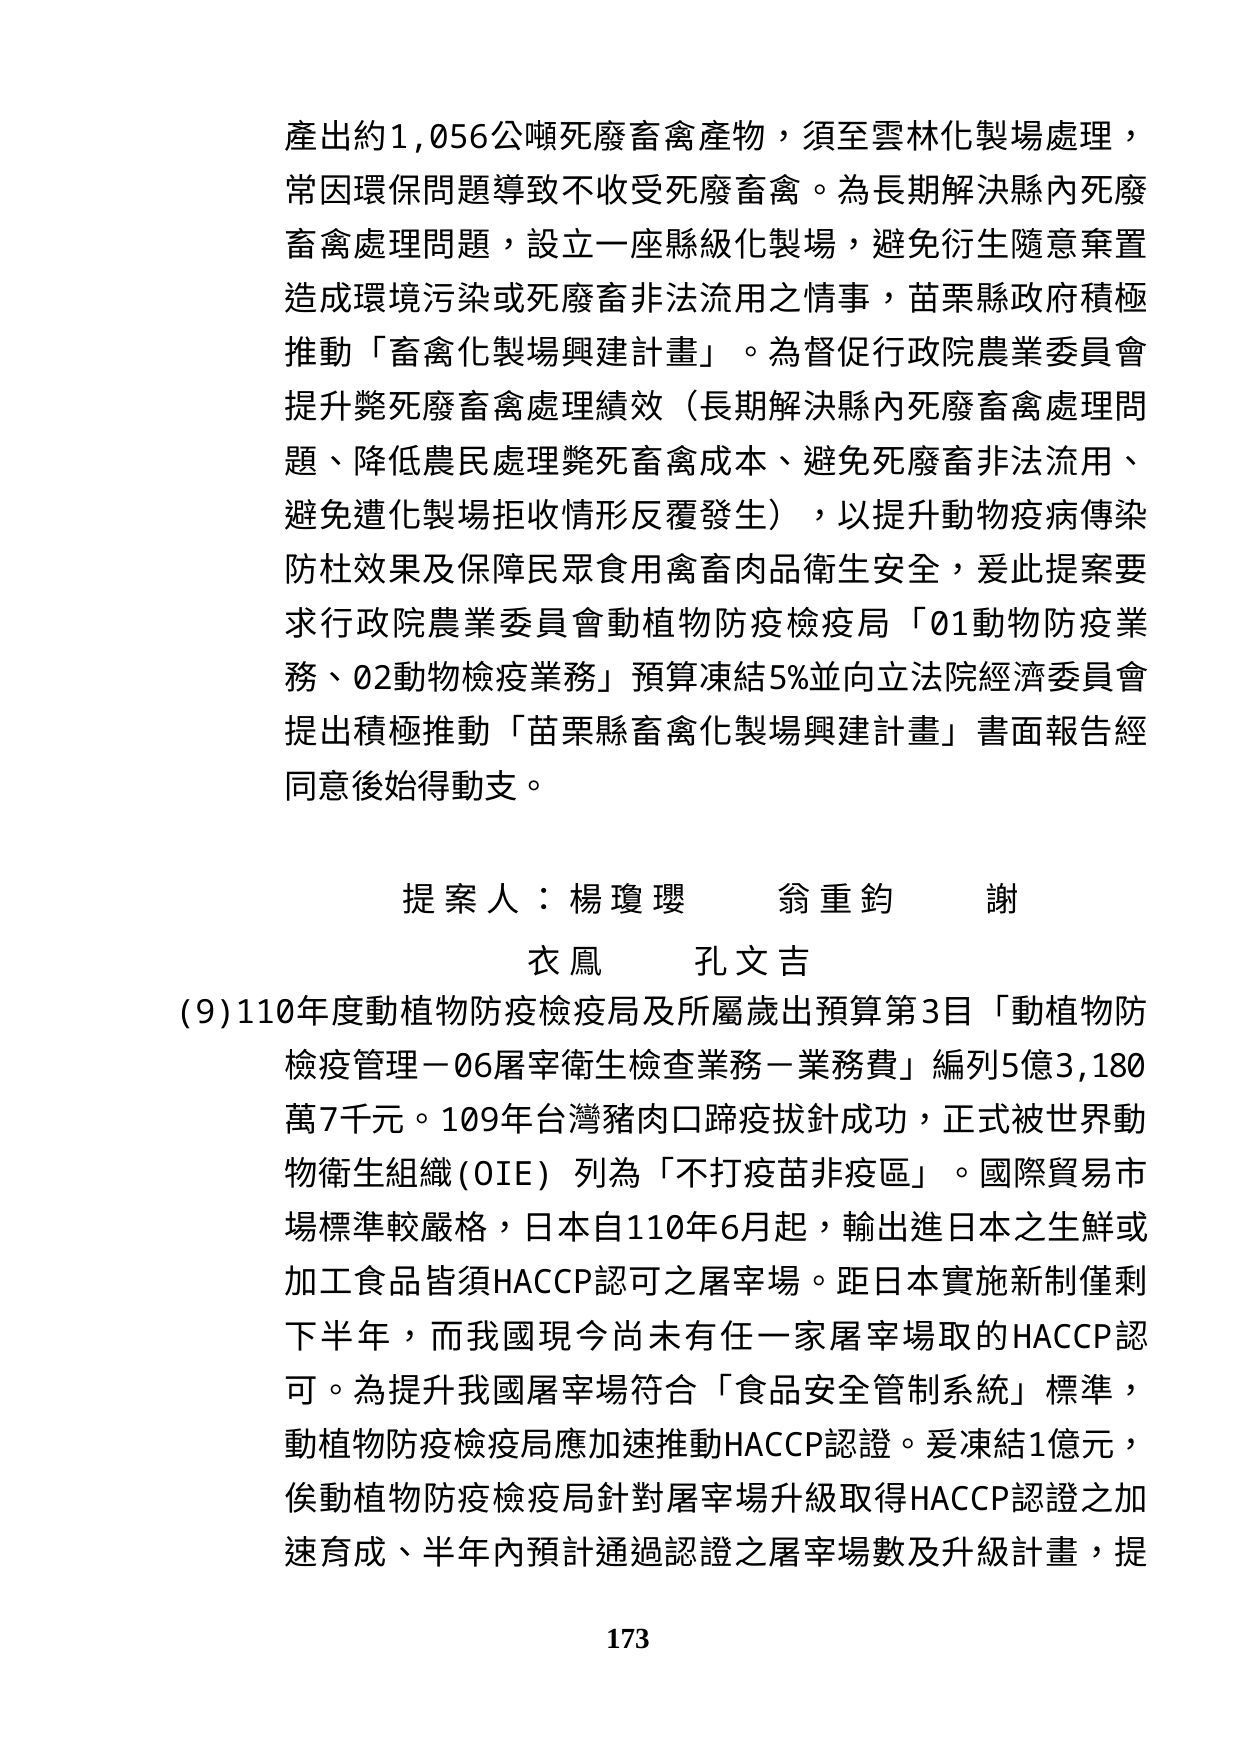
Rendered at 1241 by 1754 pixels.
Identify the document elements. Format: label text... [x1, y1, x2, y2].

list 產出約1,056公噸死廢畜禽產物，須至雲林化製場處理，常因環保問題導致不收受死廢畜禽。為長期解決縣內死廢畜禽處理問題，設立一座縣級化製場，避免衍生隨意棄置造成環境污染或死廢畜非法流用之情事，苗栗縣政府積極推動「畜禽化製場興建計畫」。為督促行政院農業委員會提升斃死廢畜禽處理績效（長期解決縣內死廢畜禽處理問題、降低農民處理斃死畜禽成本、避免死廢畜非法流用、避免遭化製場拒收情形反覆發生），以提升動物疫病傳染防杜效果及保障民眾食用禽畜肉品衛生安全，爰此提案要求行政院農業委員會動植物防疫檢疫局「01動物防疫業務、02動物檢疫業務」預算凍結5%並向立法院經濟委員會提出積極推動「苗栗縣畜禽化製場興建計畫」書面報告經同意後始得動支。 [175, 105, 1148, 809]
text 提案人：楊瓊瓔 翁重鈞 謝衣鳯 孔文吉 [384, 855, 1044, 980]
list 110年度動植物防疫檢疫局及所屬歲出預算第3目「動植物防檢疫管理－06屠宰衛生檢查業務－業務費」編列5億3,180萬7千元。109年台灣豬肉口蹄疫拔針成功，正式被世界動物衛生組織(OIE) 列為「不打疫苗非疫區」。國際貿易市場標準較嚴格，日本自110年6月起，輸出進日本之生鮮或加工食品皆須HACCP認可之屠宰場。距日本實施新制僅剩下半年，而我國現今尚未有任一家屠宰場取的HACCP認可。為提升我國屠宰場符合「食品安全管制系統」標準，動植物防疫檢疫局應加速推動HACCP認證。爰凍結1億元，俟動植物防疫檢疫局針對屠宰場升級取得HACCP認證之加速育成、半年內預計通過認證之屠宰場數及升級計畫，提 [175, 980, 1148, 1576]
